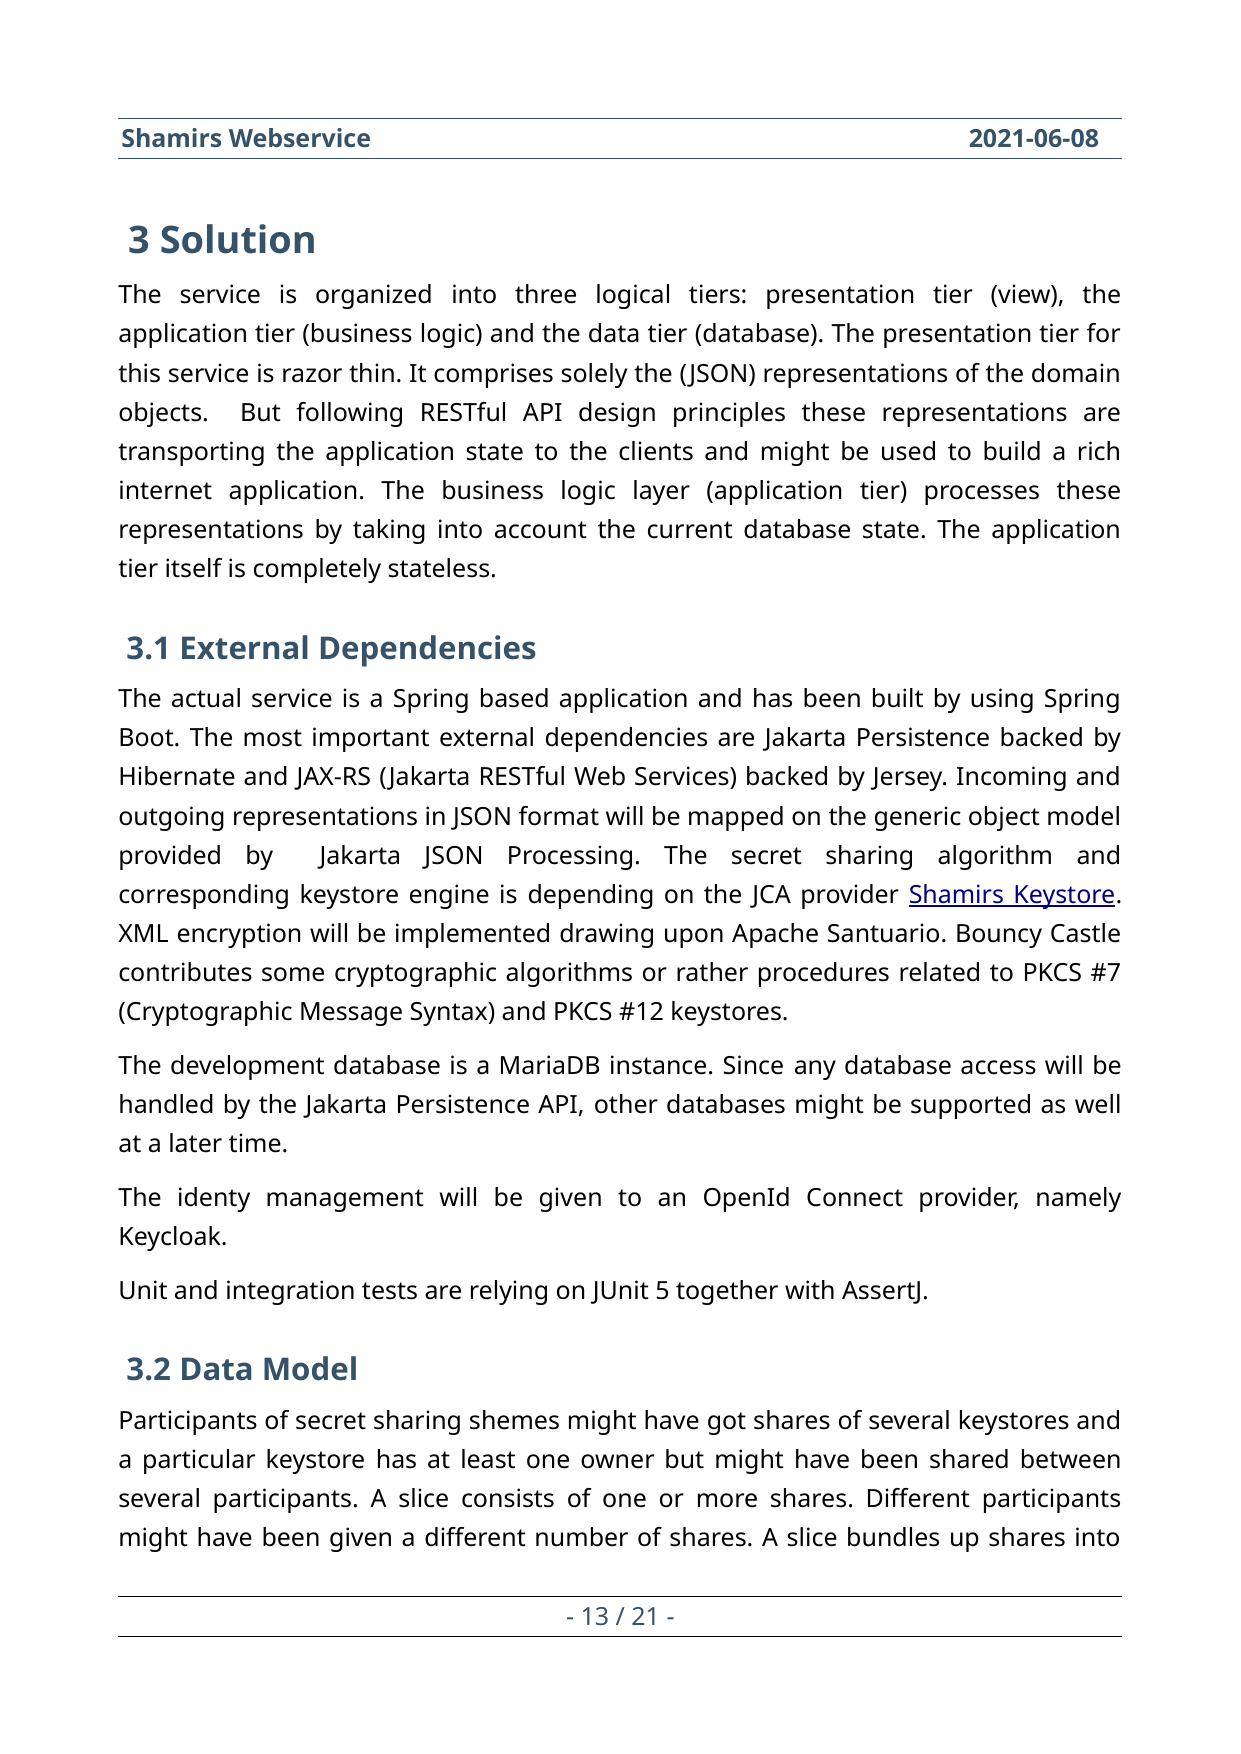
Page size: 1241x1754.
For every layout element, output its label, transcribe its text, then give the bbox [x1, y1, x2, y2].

text The development database is a MariaDB instance. Since any database access will be handled by the Jakarta Persistence API, other databases might be supported as well at a later time. [118, 1048, 1122, 1160]
subtitle Solution [118, 213, 1122, 264]
subtitle External Dependencies [118, 626, 1122, 668]
text The actual service is a Spring based application and has been built by using Spring Boot. The most important external dependencies are Jakarta Persistence backed by Hibernate and JAX-RS (Jakarta RESTful Web Services) backed by Jersey. Incoming and outgoing representations in JSON format will be mapped on the generic object model provided by Jakarta JSON Processing. The secret sharing algorithm and corresponding keystore engine is depending on the JCA provider Shamirs Keystore. XML encryption will be implemented drawing upon Apache Santuario. Bouncy Castle contributes some cryptographic algorithms or rather procedures related to PKCS #7 (Cryptographic Message Syntax) and PKCS #12 keystores. [118, 681, 1122, 1028]
subtitle Data Model [118, 1347, 1122, 1390]
text The identy management will be given to an OpenId Connect provider, namely Keycloak. [118, 1180, 1122, 1253]
text Unit and integration tests are relying on JUnit 5 together with AssertJ. [118, 1273, 1122, 1307]
text The service is organized into three logical tiers: presentation tier (view), the application tier (business logic) and the data tier (database). The presentation tier for this service is razor thin. It comprises solely the (JSON) representations of the domain objects. But following RESTful API design principles these representations are transporting the application state to the clients and might be used to build a rich internet application. The business logic layer (application tier) processes these representations by taking into account the current database state. The application tier itself is completely stateless. [118, 277, 1122, 585]
text Participants of secret sharing shemes might have got shares of several keystores and a particular keystore has at least one owner but might have been shared between several participants. A slice consists of one or more shares. Different participants might have been given a different number of shares. A slice bundles up shares into [118, 1402, 1122, 1554]
